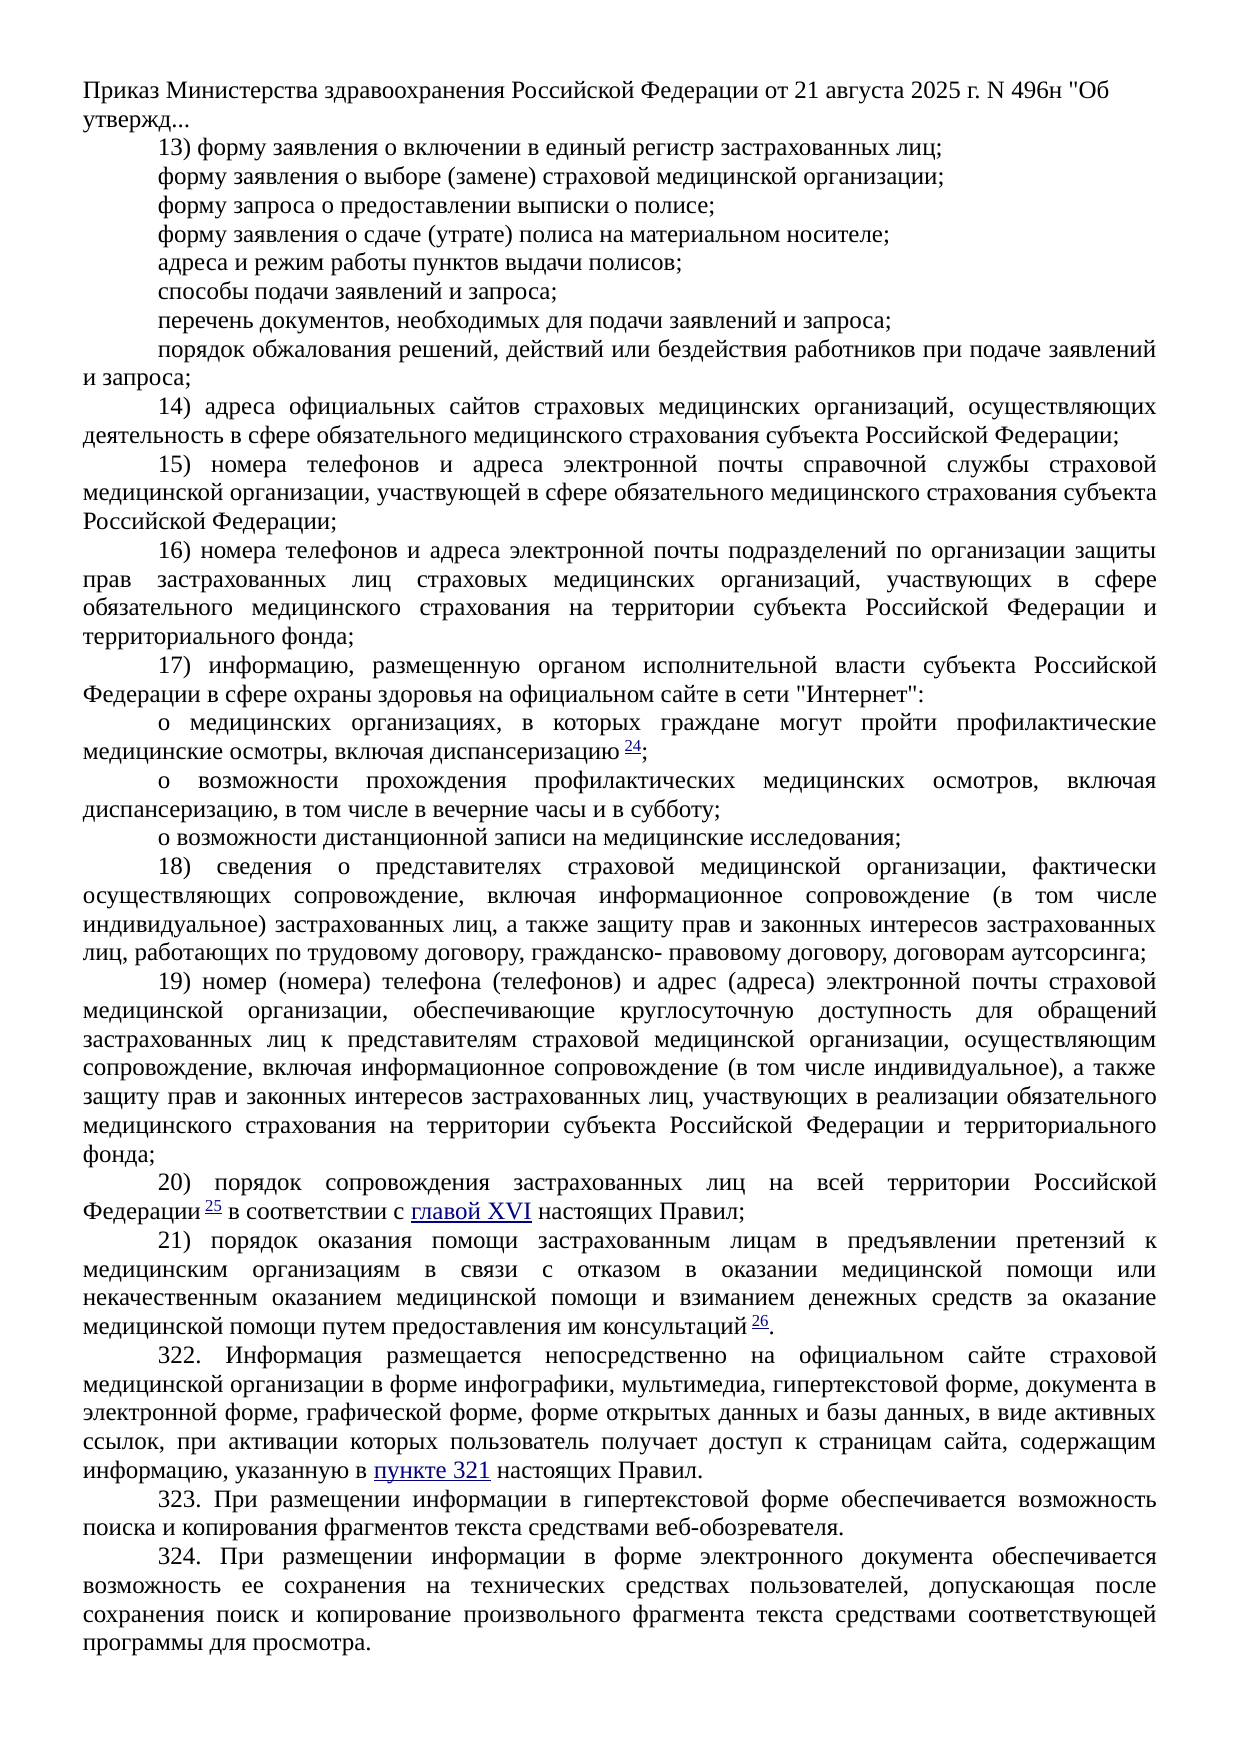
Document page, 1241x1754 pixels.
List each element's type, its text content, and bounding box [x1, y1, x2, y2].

text 322. Информация размещается непосредственно на официальном сайте страховой медицинской организации в форме инфографики, мультимедиа, гипертекстовой форме, документа в электронной форме, графической форме, форме открытых данных и базы данных, в виде активных ссылок, при активации которых пользователь получает доступ к страницам сайта, содержащим информацию, указанную в пункте 321 настоящих Правил. [83, 1340, 1157, 1484]
text форму запроса о предоставлении выписки о полисе; [83, 190, 1157, 219]
text 18) сведения о представителях страховой медицинской организации, фактически осуществляющих сопровождение, включая информационное сопровождение (в том числе индивидуальное) застрахованных лиц, а также защиту прав и законных интересов застрахованных лиц, работающих по трудовому договору, гражданско- правовому договору, договорам аутсорсинга; [83, 851, 1157, 966]
text 20) порядок сопровождения застрахованных лиц на всей территории Российской Федерации 25 в соответствии с главой XVI настоящих Правил; [83, 1167, 1157, 1225]
text 13) форму заявления о включении в единый регистр застрахованных лиц; [83, 132, 1157, 161]
text форму заявления о выборе (замене) страховой медицинской организации; [83, 161, 1157, 190]
text 324. При размещении информации в форме электронного документа обеспечивается возможность ее сохранения на технических средствах пользователей, допускающая после сохранения поиск и копирование произвольного фрагмента текста средствами соответствующей программы для просмотра. [83, 1541, 1157, 1656]
text 21) порядок оказания помощи застрахованным лицам в предъявлении претензий к медицинским организациям в связи с отказом в оказании медицинской помощи или некачественным оказанием медицинской помощи и взиманием денежных средств за оказание медицинской помощи путем предоставления им консультаций 26. [83, 1225, 1157, 1340]
text 19) номер (номера) телефона (телефонов) и адрес (адреса) электронной почты страховой медицинской организации, обеспечивающие круглосуточную доступность для обращений застрахованных лиц к представителям страховой медицинской организации, осуществляющим сопровождение, включая информационное сопровождение (в том числе индивидуальное), а также защиту прав и законных интересов застрахованных лиц, участвующих в реализации обязательного медицинского страхования на территории субъекта Российской Федерации и территориального фонда; [83, 966, 1157, 1167]
text 15) номера телефонов и адреса электронной почты справочной службы страховой медицинской организации, участвующей в сфере обязательного медицинского страхования субъекта Российской Федерации; [83, 449, 1157, 535]
text форму заявления о сдаче (утрате) полиса на материальном носителе; [83, 219, 1157, 247]
text 17) информацию, размещенную органом исполнительной власти субъекта Российской Федерации в сфере охраны здоровья на официальном сайте в сети "Интернет": [83, 650, 1157, 707]
text адреса и режим работы пунктов выдачи полисов; [83, 247, 1157, 276]
text 16) номера телефонов и адреса электронной почты подразделений по организации защиты прав застрахованных лиц страховых медицинских организаций, участвующих в сфере обязательного медицинского страхования на территории субъекта Российской Федерации и территориального фонда; [83, 535, 1157, 650]
text о возможности прохождения профилактических медицинских осмотров, включая диспансеризацию, в том числе в вечерние часы и в субботу; [83, 765, 1157, 822]
text 323. При размещении информации в гипертекстовой форме обеспечивается возможность поиска и копирования фрагментов текста средствами веб-обозревателя. [83, 1484, 1157, 1541]
text способы подачи заявлений и запроса; [83, 276, 1157, 305]
text 14) адреса официальных сайтов страховых медицинских организаций, осуществляющих деятельность в сфере обязательного медицинского страхования субъекта Российской Федерации; [83, 391, 1157, 449]
text о возможности дистанционной записи на медицинские исследования; [83, 822, 1157, 851]
text перечень документов, необходимых для подачи заявлений и запроса; [83, 305, 1157, 334]
text о медицинских организациях, в которых граждане могут пройти профилактические медицинские осмотры, включая диспансеризацию 24; [83, 707, 1157, 765]
text порядок обжалования решений, действий или бездействия работников при подаче заявлений и запроса; [83, 334, 1157, 391]
